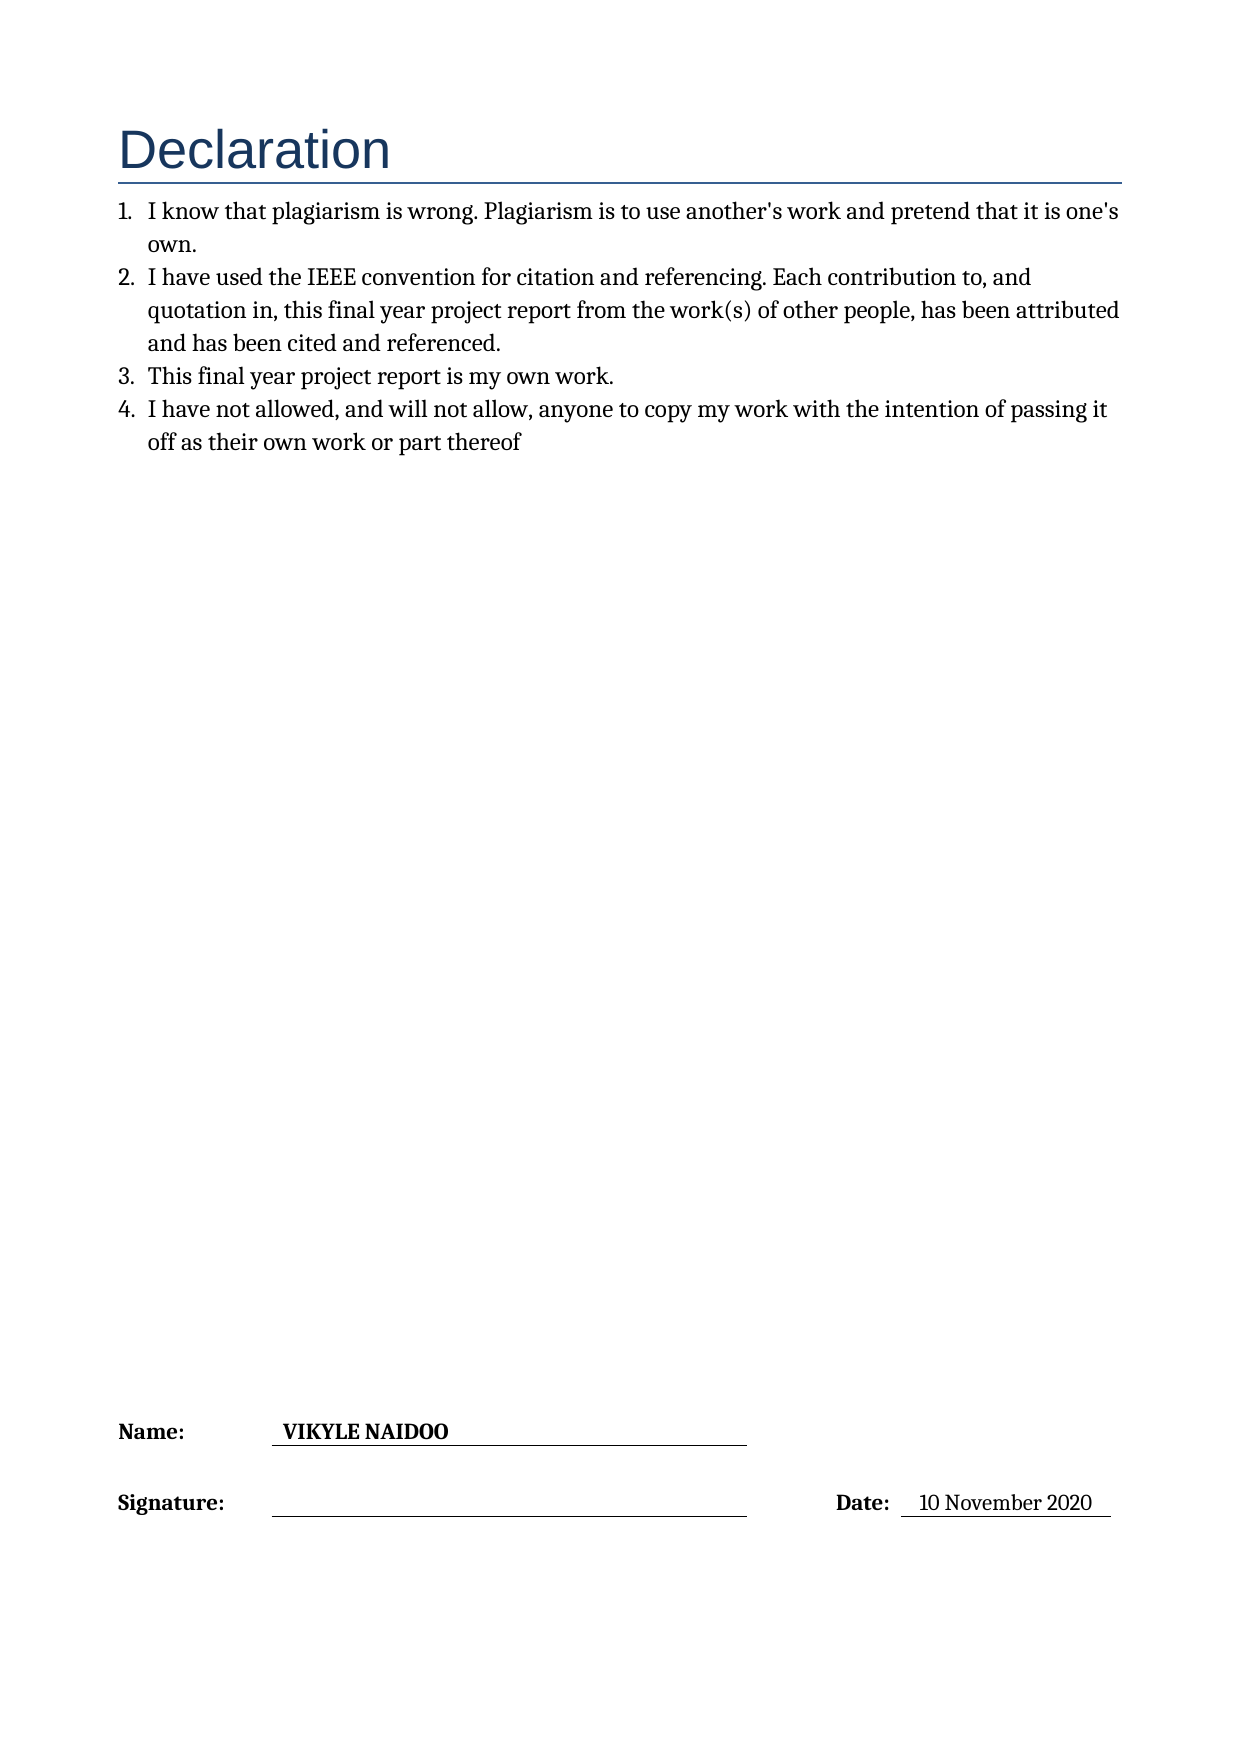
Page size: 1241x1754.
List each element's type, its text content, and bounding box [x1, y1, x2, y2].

table_header Name: [107, 1419, 272, 1445]
list I have used the IEEE convention for citation and referencing. Each contribution to, and quotation in, this final year project report from the work(s) of other people, has been attributed and has been cited and referenced. [118, 263, 1122, 358]
subtitle Declaration [118, 118, 1122, 182]
list This final year project report is my own work. [118, 362, 1122, 391]
table_header VIKYLE NAIDOO [272, 1419, 747, 1445]
table_cell Signature: [107, 1445, 272, 1516]
table_cell [272, 1446, 747, 1516]
table_cell Date: [747, 1445, 901, 1516]
table_cell 10 November 2020 [901, 1445, 1111, 1516]
list I know that plagiarism is wrong. Plagiarism is to use another's work and pretend that it is one's own. [118, 197, 1122, 259]
table_header [747, 1419, 1111, 1445]
list I have not allowed, and will not allow, anyone to copy my work with the intention of passing it off as their own work or part thereof [118, 395, 1122, 457]
